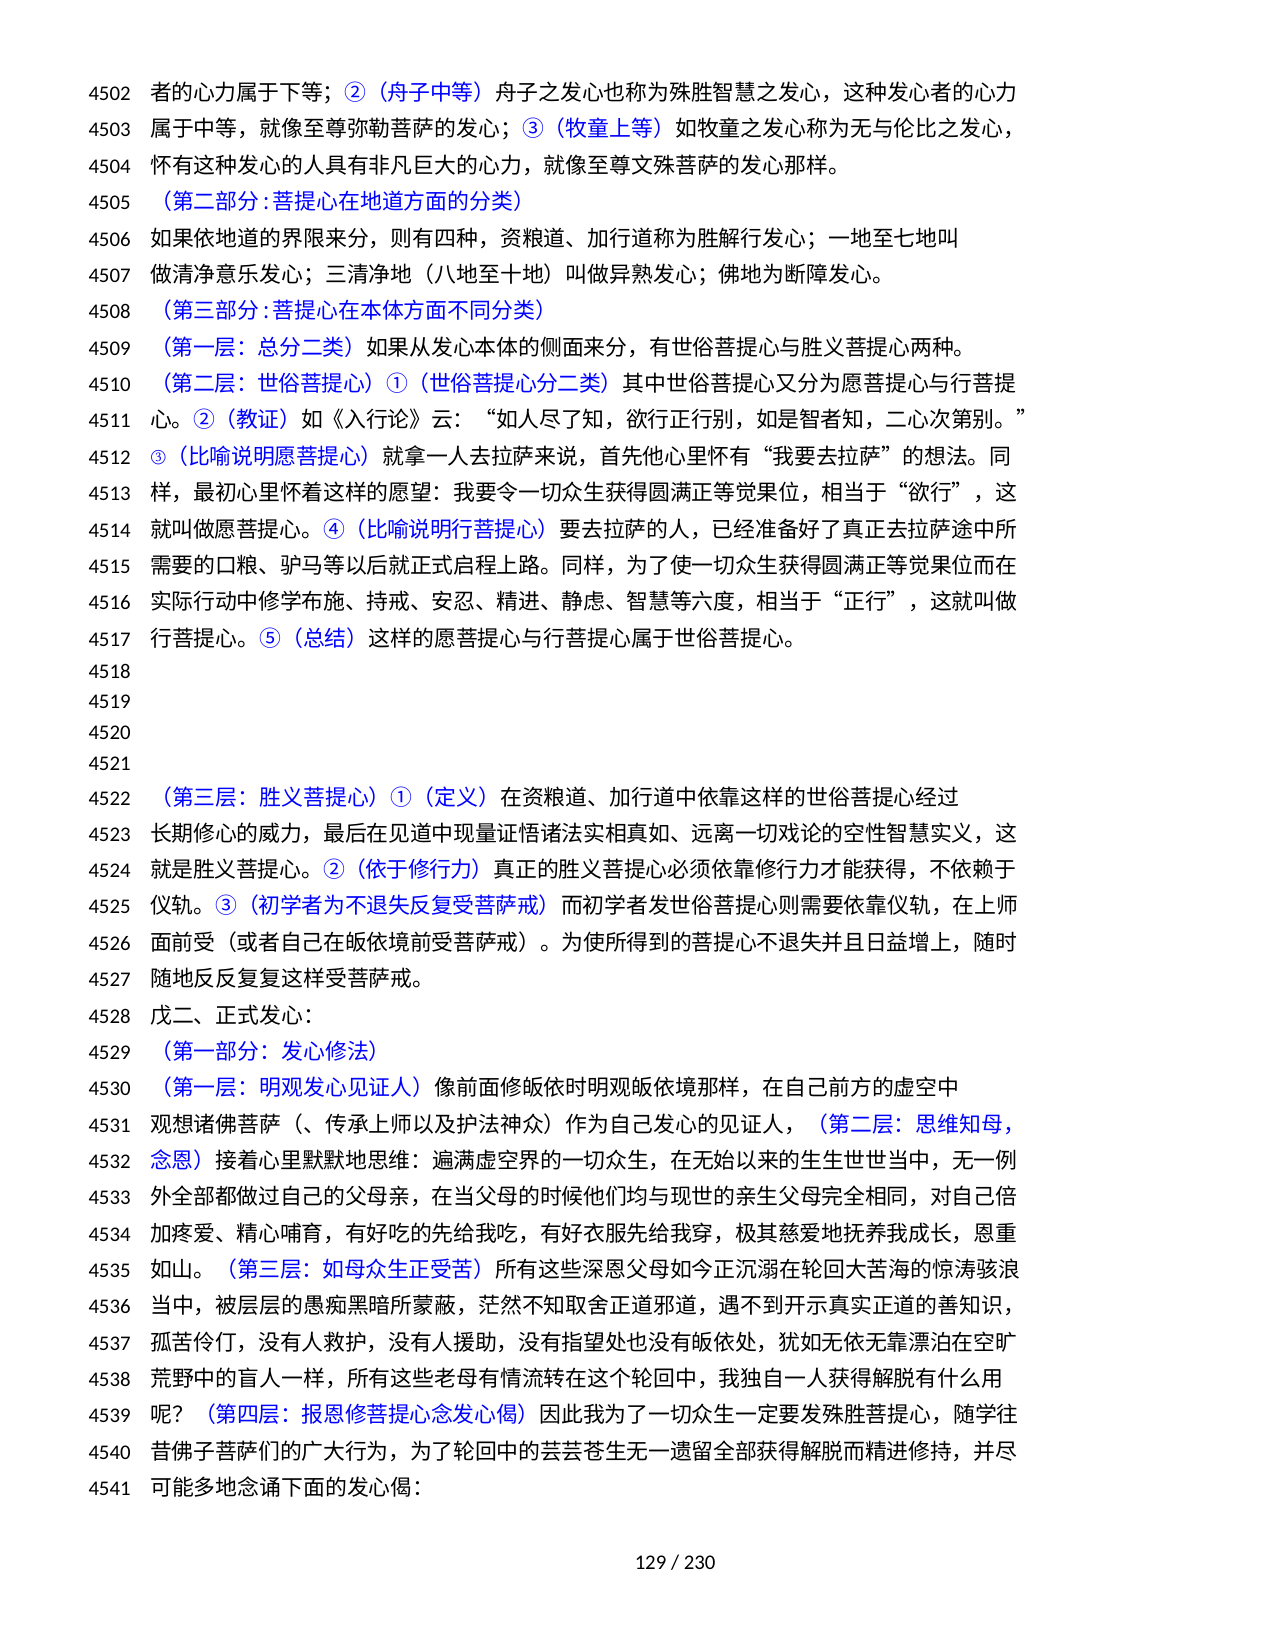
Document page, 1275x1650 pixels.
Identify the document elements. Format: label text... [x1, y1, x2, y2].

text 实际行动中修学布施、持戒、安忍、精进、静虑、智慧等六度，相当于“正行”，这就叫做 [150, 584, 1200, 616]
text 如果依地道的界限来分，则有四种，资粮道、加行道称为胜解行发心；一地至七地叫 [150, 221, 1200, 252]
text ③（比喻说明愿菩提心）就拿一人去拉萨来说，首先他心里怀有“我要去拉萨”的想法。同 [150, 439, 1200, 471]
text 如山。（第三层：如母众生正受苦）所有这些深恩父母如今正沉溺在轮回大苦海的惊涛骇浪 [150, 1252, 1200, 1284]
text （第二层：世俗菩提心）①（世俗菩提心分二类）其中世俗菩提心又分为愿菩提心与行菩提 [150, 366, 1200, 398]
text 随地反反复复这样受菩萨戒。 [150, 961, 1200, 993]
text 可能多地念诵下面的发心偈： [150, 1470, 1200, 1502]
text 样，最初心里怀着这样的愿望：我要令一切众生获得圆满正等觉果位，相当于“欲行”，这 [150, 475, 1200, 507]
text （第三层：胜义菩提心）①（定义）在资粮道、加行道中依靠这样的世俗菩提心经过 [150, 779, 1200, 811]
text （第一部分：发心修法） [150, 1034, 1200, 1066]
text 需要的口粮、驴马等以后就正式启程上路。同样，为了使一切众生获得圆满正等觉果位而在 [150, 548, 1200, 579]
text 外全部都做过自己的父母亲，在当父母的时候他们均与现世的亲生父母完全相同，对自己倍 [150, 1179, 1200, 1211]
text 孤苦伶仃，没有人救护，没有人援助，没有指望处也没有皈依处，犹如无依无靠漂泊在空旷 [150, 1325, 1200, 1356]
text 就叫做愿菩提心。④（比喻说明行菩提心）要去拉萨的人，已经准备好了真正去拉萨途中所 [150, 512, 1200, 543]
text 者的心力属于下等；②（舟子中等）舟子之发心也称为殊胜智慧之发心，这种发心者的心力 [150, 75, 1200, 107]
text 戊二、正式发心： [150, 998, 1200, 1029]
text 加疼爱、精心哺育，有好吃的先给我吃，有好衣服先给我穿，极其慈爱地抚养我成长，恩重 [150, 1216, 1200, 1247]
text （第二部分:菩提心在地道方面的分类） [150, 184, 1200, 216]
text 长期修心的威力，最后在见道中现量证悟诸法实相真如、远离一切戏论的空性智慧实义，这 [150, 816, 1200, 847]
text （第一层：明观发心见证人）像前面修皈依时明观皈依境那样，在自己前方的虚空中 [150, 1070, 1200, 1102]
text 昔佛子菩萨们的广大行为，为了轮回中的芸芸苍生无一遗留全部获得解脱而精进修持，并尽 [150, 1434, 1200, 1466]
text （第一层：总分二类）如果从发心本体的侧面来分，有世俗菩提心与胜义菩提心两种。 [150, 330, 1200, 361]
text 观想诸佛菩萨（、传承上师以及护法神众）作为自己发心的见证人，（第二层：思维知母， [150, 1107, 1200, 1138]
text 呢？（第四层：报恩修菩提心念发心偈）因此我为了一切众生一定要发殊胜菩提心，随学往 [150, 1397, 1200, 1429]
text 荒野中的盲人一样，所有这些老母有情流转在这个轮回中，我独自一人获得解脱有什么用 [150, 1361, 1200, 1393]
text 面前受（或者自己在皈依境前受菩萨戒）。为使所得到的菩提心不退失并且日益增上，随时 [150, 925, 1200, 957]
text 当中，被层层的愚痴黑暗所蒙蔽，茫然不知取舍正道邪道，遇不到开示真实正道的善知识， [150, 1288, 1200, 1320]
text 怀有这种发心的人具有非凡巨大的心力，就像至尊文殊菩萨的发心那样。 [150, 148, 1200, 179]
text 仪轨。③（初学者为不退失反复受菩萨戒）而初学者发世俗菩提心则需要依靠仪轨，在上师 [150, 888, 1200, 920]
text 行菩提心。⑤（总结）这样的愿菩提心与行菩提心属于世俗菩提心。 [150, 621, 1200, 652]
text 做清净意乐发心；三清净地（八地至十地）叫做异熟发心；佛地为断障发心。 [150, 257, 1200, 288]
text 就是胜义菩提心。②（依于修行力）真正的胜义菩提心必须依靠修行力才能获得，不依赖于 [150, 852, 1200, 884]
text 属于中等，就像至尊弥勒菩萨的发心；③（牧童上等）如牧童之发心称为无与伦比之发心， [150, 111, 1200, 143]
text （第三部分:菩提心在本体方面不同分类） [150, 293, 1200, 325]
text 念恩）接着心里默默地思维：遍满虚空界的一切众生，在无始以来的生生世世当中，无一例 [150, 1143, 1200, 1175]
text 心。②（教证）如《入行论》云：“如人尽了知，欲行正行别，如是智者知，二心次第别。” [150, 402, 1200, 434]
